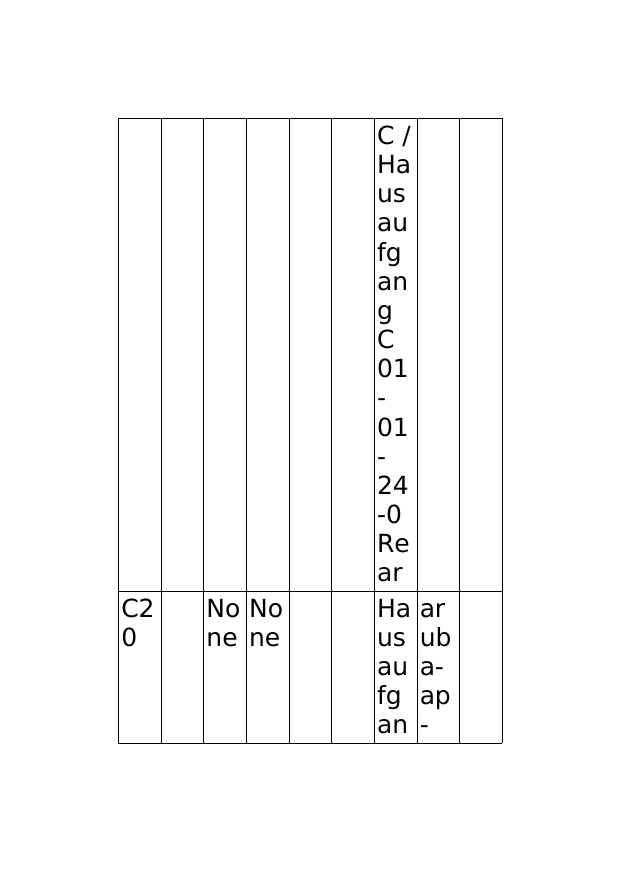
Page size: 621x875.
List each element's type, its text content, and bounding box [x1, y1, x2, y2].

table_cell [290, 119, 331, 591]
table_cell C20 [119, 592, 161, 742]
table_cell [418, 119, 459, 591]
table_cell None [204, 592, 246, 742]
table_cell [460, 592, 502, 742]
table_cell [247, 119, 289, 591]
table_cell [290, 592, 331, 742]
table_cell Hausaufgan [375, 592, 417, 742]
table_cell [162, 119, 203, 591]
table_cell None [247, 592, 289, 742]
table_cell [460, 119, 502, 591]
table_cell [162, 592, 203, 742]
table_cell [332, 119, 374, 591]
table_cell C / Hausaufgang C 01-01-24-0 Rear [375, 119, 417, 591]
table_cell [332, 592, 374, 742]
table_cell aruba-ap- [418, 592, 459, 742]
table_cell [119, 119, 161, 591]
table_cell [204, 119, 246, 591]
